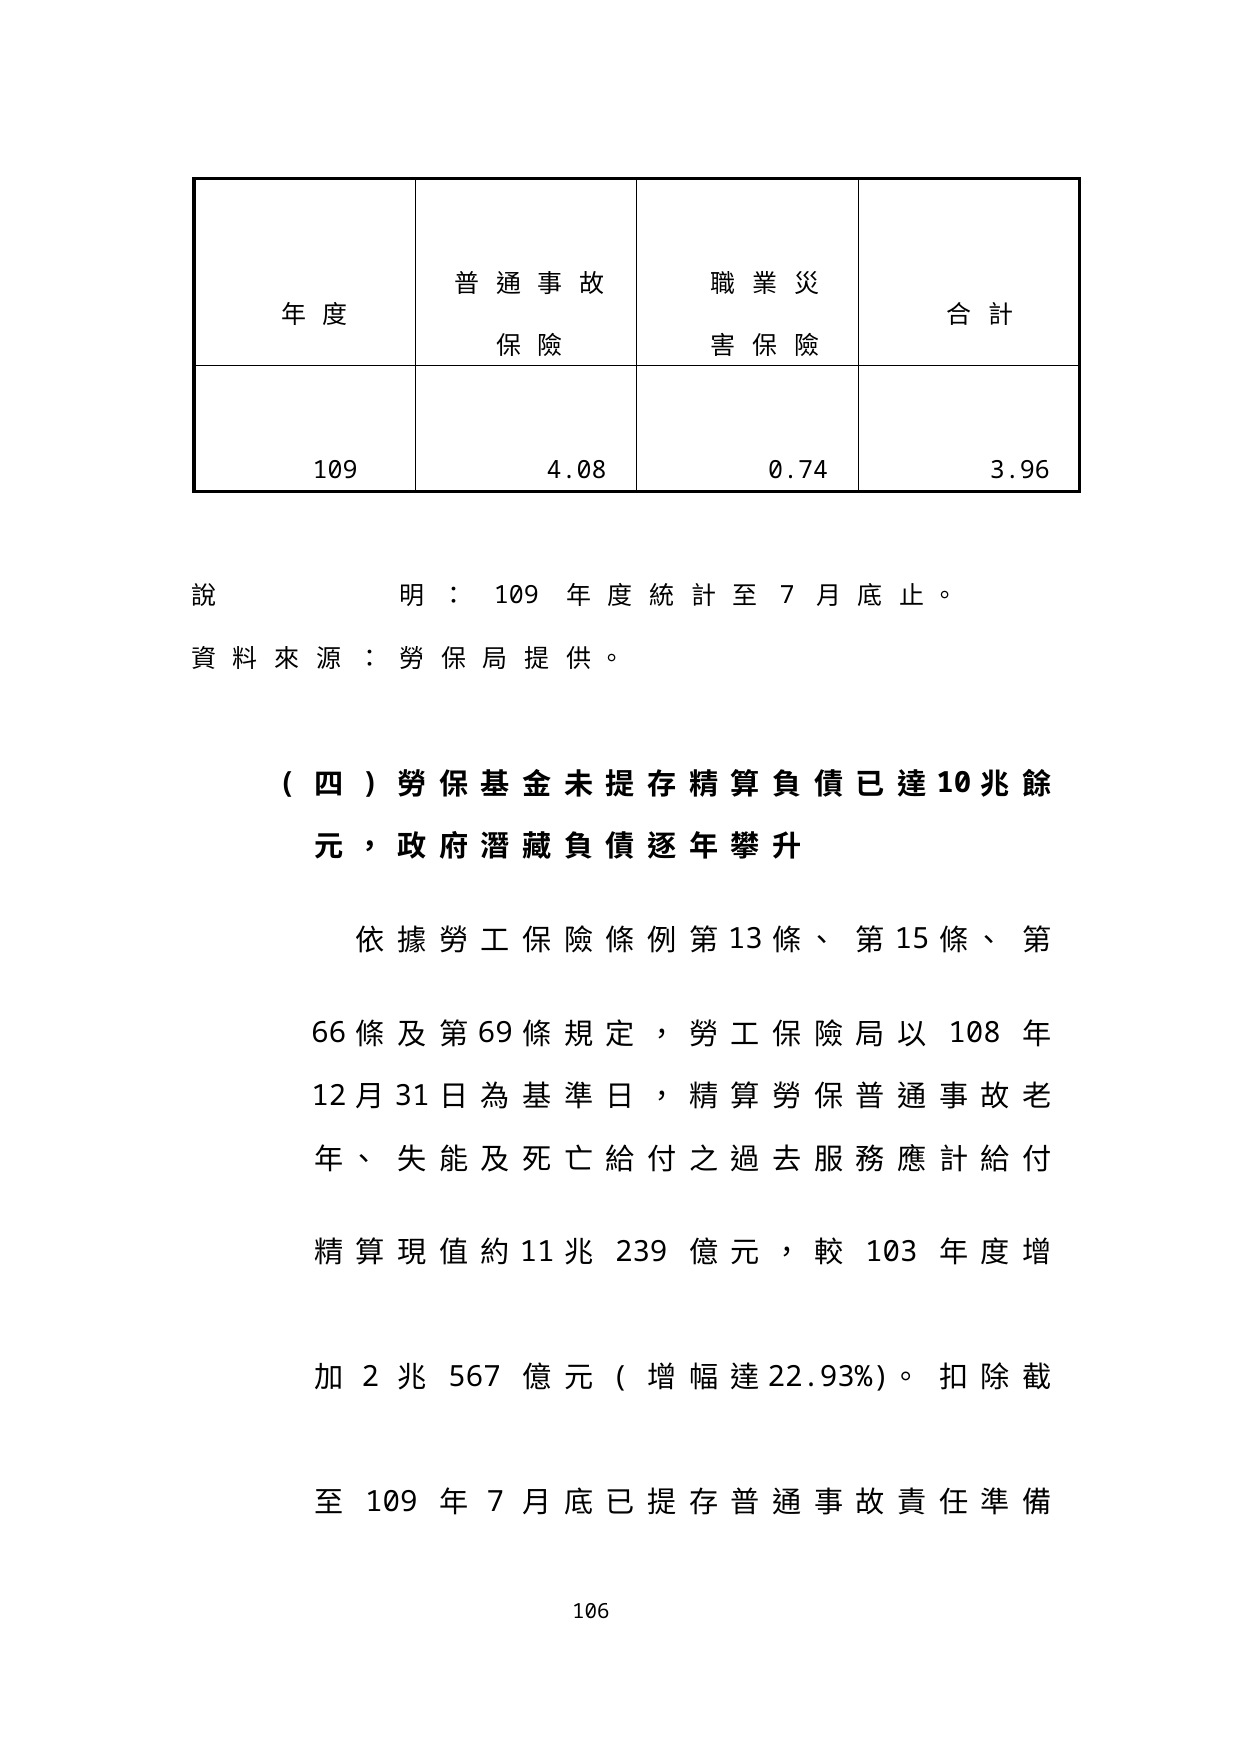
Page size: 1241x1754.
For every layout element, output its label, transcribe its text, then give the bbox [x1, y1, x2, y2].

table_cell 0.74 [637, 366, 858, 490]
table_cell 4.08 [416, 366, 636, 490]
table_header 職業災害保險 [637, 180, 858, 365]
text (四)勞保基金未提存精算負債已達10兆餘元，政府潛藏負債逐年攀升 [242, 740, 1058, 865]
table_cell 109 [196, 366, 415, 490]
text 依據勞工保險條例第13條、第15條、第66條及第69條規定，勞工保險局以108年12月31日為基準日，精算勞保普通事故老年、失能及死亡給付之過去服務應計給付精算現值約11兆239億元，較103年度增加2兆567億元(增幅達22.93%)。扣除截至109年7月底已提存普通事故責任準備 [271, 865, 1058, 1552]
text 資料來源：勞保局提供。 [183, 615, 1058, 677]
table_header 普通事故保險 [416, 180, 636, 365]
table_cell 3.96 [859, 366, 1078, 490]
text 說 明：109年度統計至7月底止。 [183, 552, 1058, 615]
table_header 年度 [196, 180, 415, 365]
table_header 合計 [859, 180, 1078, 365]
